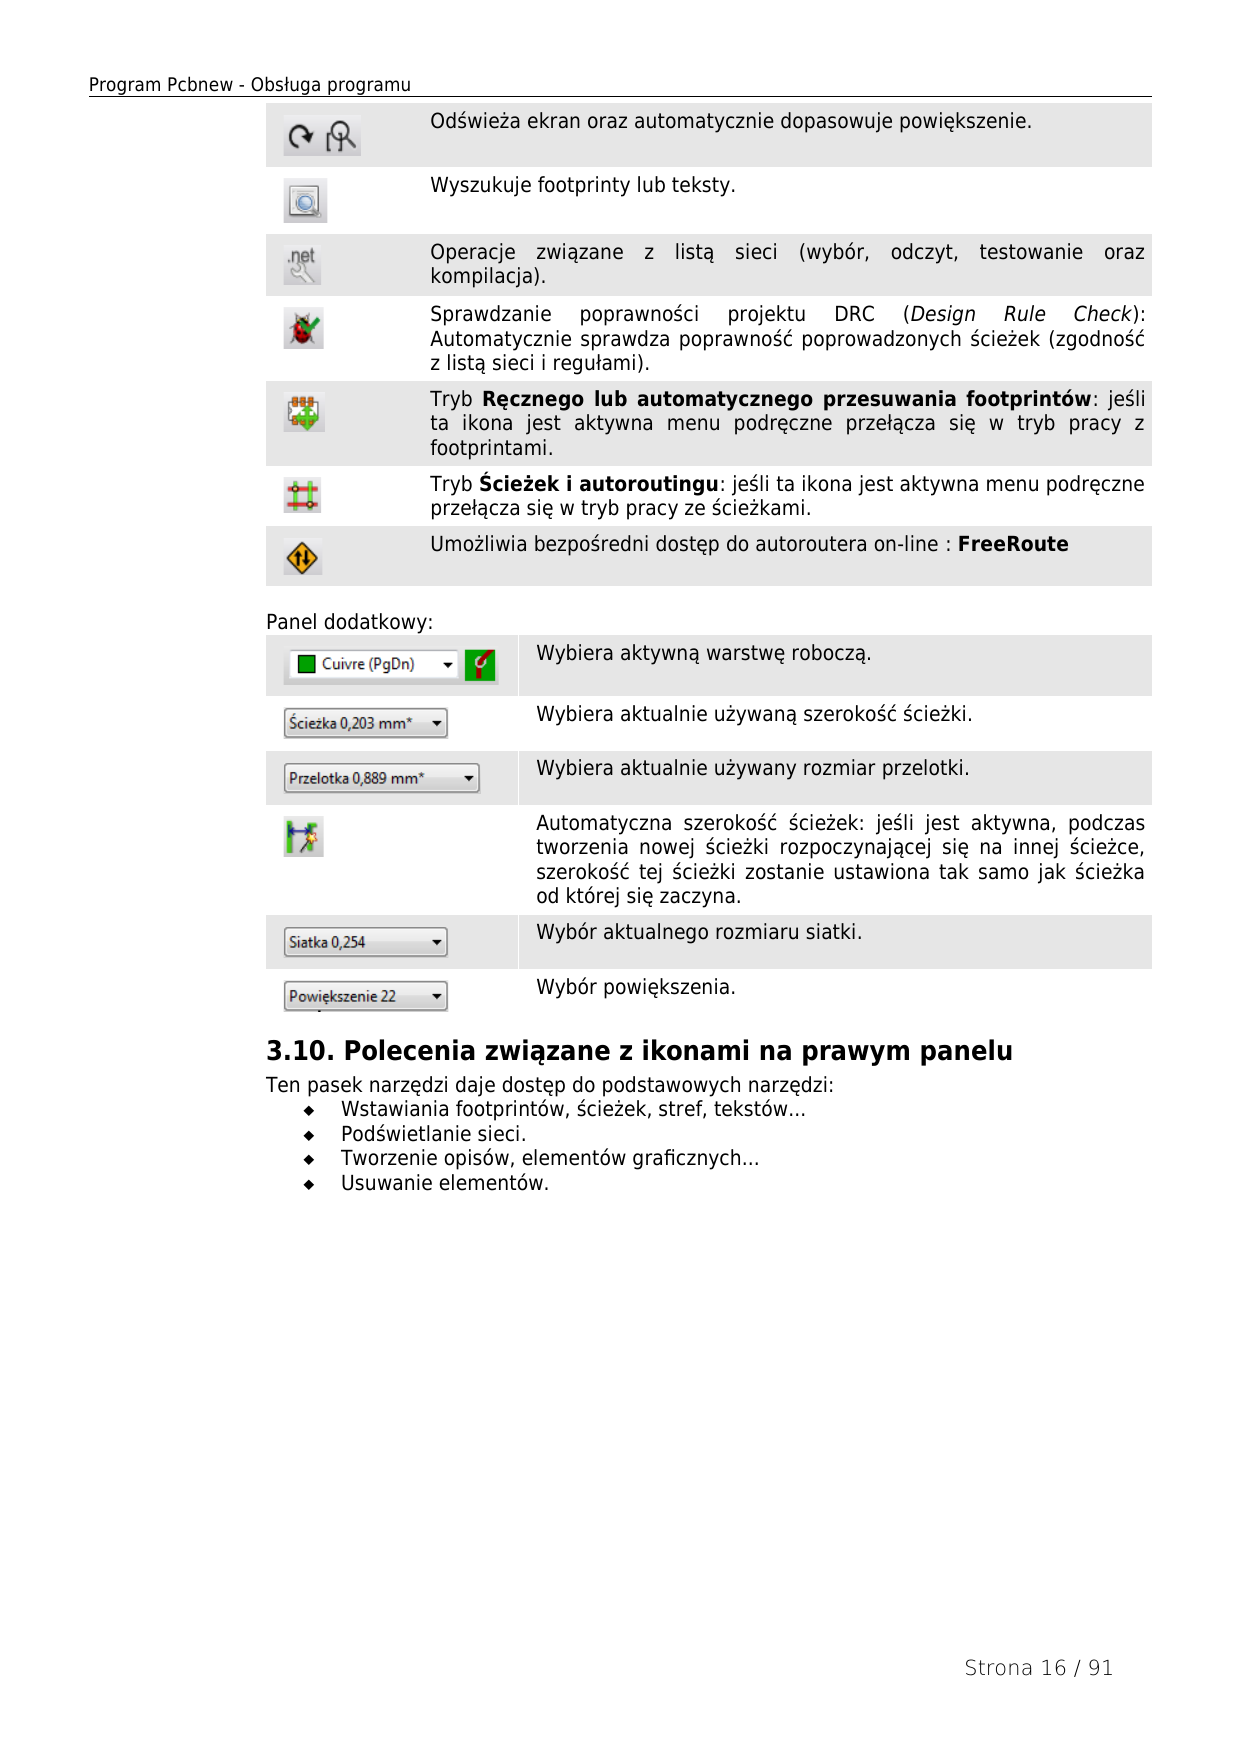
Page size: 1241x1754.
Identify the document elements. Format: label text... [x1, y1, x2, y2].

table_cell Wybór aktualnego rozmiaru siatki. [519, 915, 1152, 969]
table_header [266, 635, 518, 696]
picture [283, 816, 324, 857]
picture [283, 980, 449, 1012]
table_cell Wybór powiększenia. [519, 969, 1152, 1024]
table_cell Umożliwia bezpośredni dostęp do autoroutera on-line : FreeRoute [413, 526, 1152, 586]
table_cell Wybiera aktualnie używany rozmiar przelotki. [519, 751, 1152, 805]
table_cell Tryb Ścieżek i autoroutingu: jeśli ta ikona jest aktywna menu podręczne przełącza się w tryb pracy ze ścieżkami. [413, 466, 1152, 526]
table_cell [266, 696, 518, 751]
list Usuwanie elementów. [303, 1171, 1152, 1195]
text Panel dodatkowy: [266, 610, 1152, 635]
table_cell Wybiera aktualnie używaną szerokość ścieżki. [519, 696, 1152, 751]
table_cell Wyszukuje footprinty lub teksty. [413, 167, 1152, 234]
table_cell [266, 751, 518, 805]
table_cell [266, 103, 413, 167]
table_cell Tryb Ręcznego lub automatycznego przesuwania footprintów: jeśli ta ikona jest aktywna menu podręczne przełącza się w tryb pracy z footprintami. [413, 381, 1152, 466]
table_header Wybiera aktywną warstwę roboczą. [519, 635, 1152, 696]
picture [283, 762, 481, 794]
picture [283, 707, 449, 739]
list Tworzenie opisów, elementów graficznych... [303, 1146, 1152, 1171]
table_cell [266, 915, 518, 969]
subtitle Polecenia związane z ikonami na prawym panelu [266, 1035, 1152, 1067]
table_cell Automatyczna szerokość ścieżek: jeśli jest aktywna, podczas tworzenia nowej ścieżki rozpoczynającej się na innej ścieżce, szerokość tej ścieżki zostanie ustawiona tak samo jak ścieżka od której się zaczyna. [519, 805, 1152, 914]
table_cell [266, 381, 413, 466]
text Ten pasek narzędzi daje dostęp do podstawowych narzędzi: [266, 1073, 1152, 1097]
list Wstawiania footprintów, ścieżek, stref, tekstów... [303, 1097, 1152, 1122]
table_cell [266, 526, 413, 586]
table_cell [266, 296, 413, 381]
table_cell [266, 234, 413, 296]
table_cell Odświeża ekran oraz automatycznie dopasowuje powiększenie. [413, 103, 1152, 167]
picture [283, 646, 499, 685]
table_cell [266, 167, 413, 234]
table_cell [266, 969, 518, 1024]
table_cell Operacje związane z listą sieci (wybór, odczyt, testowanie oraz kompilacja). [413, 234, 1152, 296]
table_cell [266, 805, 518, 914]
picture [283, 178, 328, 223]
picture [283, 926, 449, 958]
table_cell Sprawdzanie poprawności projektu DRC (Design Rule Check): Automatycznie sprawdza poprawność poprowadzonych ścieżek (zgodność z listą sieci i regułami). [413, 296, 1152, 381]
table_cell [266, 466, 413, 526]
list Podświetlanie sieci. [303, 1122, 1152, 1146]
